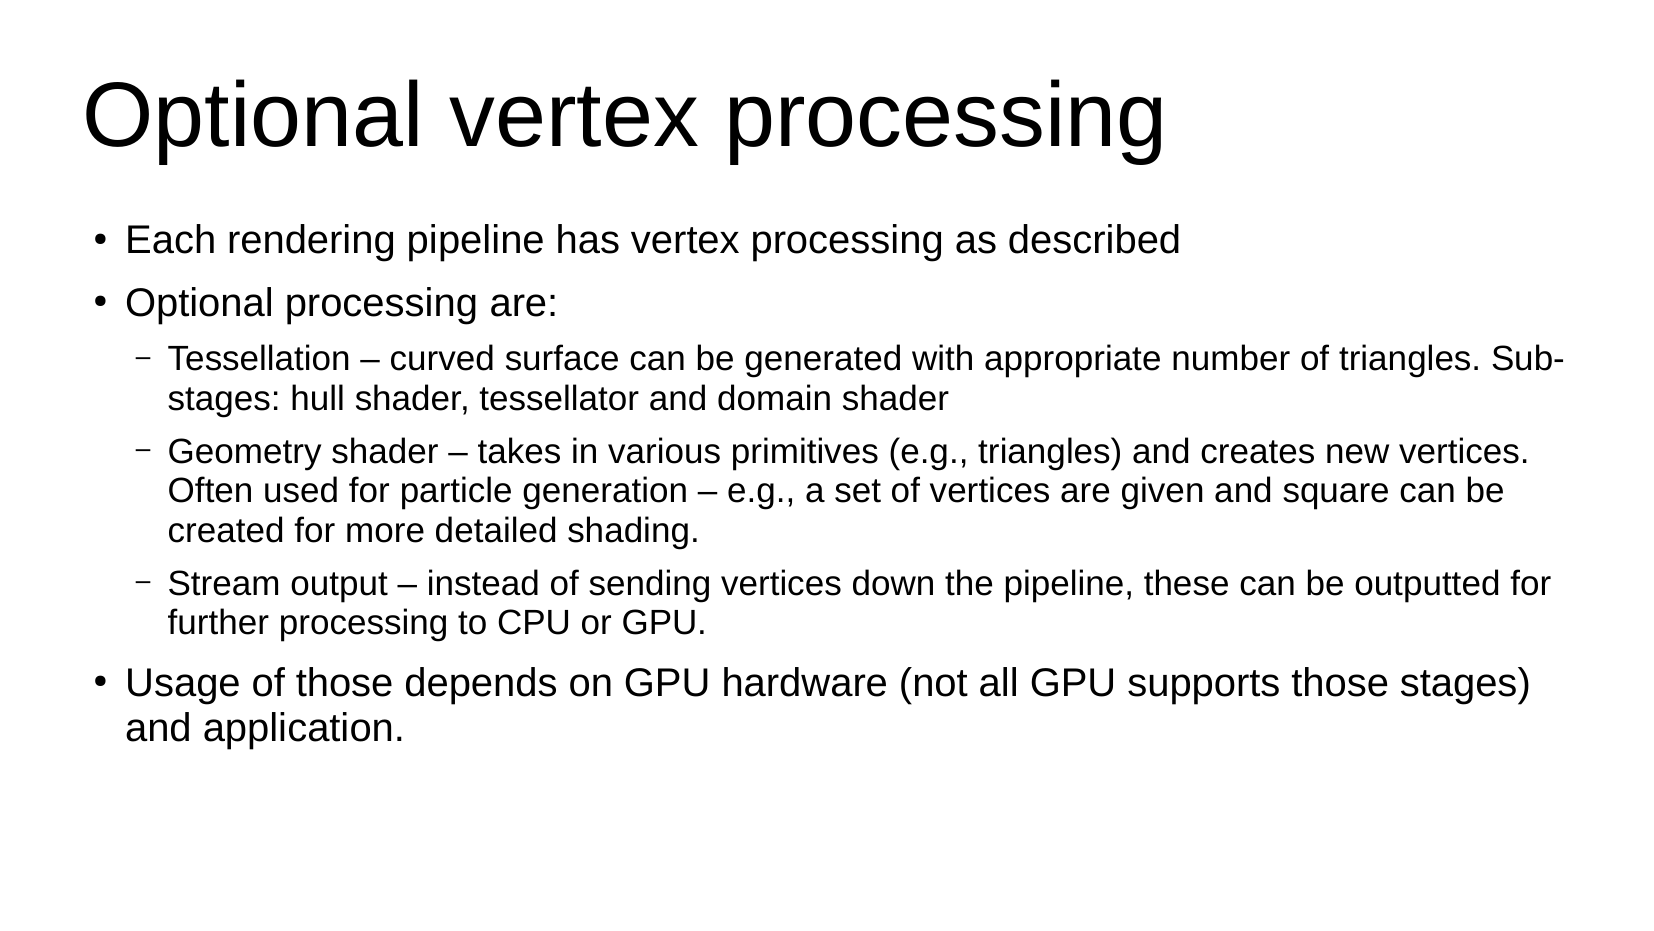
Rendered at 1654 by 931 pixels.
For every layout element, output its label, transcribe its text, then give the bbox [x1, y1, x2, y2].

title Optional vertex processing [82, 37, 1571, 193]
list Each rendering pipeline has vertex processing as described Optional processing are: Tessellation – curved surface can be generated with appropriate number of triangles. Sub-stages: hull shader, tessellator and domain shader Geometry shader – takes in various primitives (e.g., triangles) and creates new vertices. Often used for particle generation – e.g., a set of vertices are given and square can be created for more detailed shading. Stream output – instead of sending vertices down the pipeline, these can be outputted for further processing to CPU or GPU. Usage of those depends on GPU hardware (not all GPU supports those stages) and application. [82, 217, 1571, 758]
